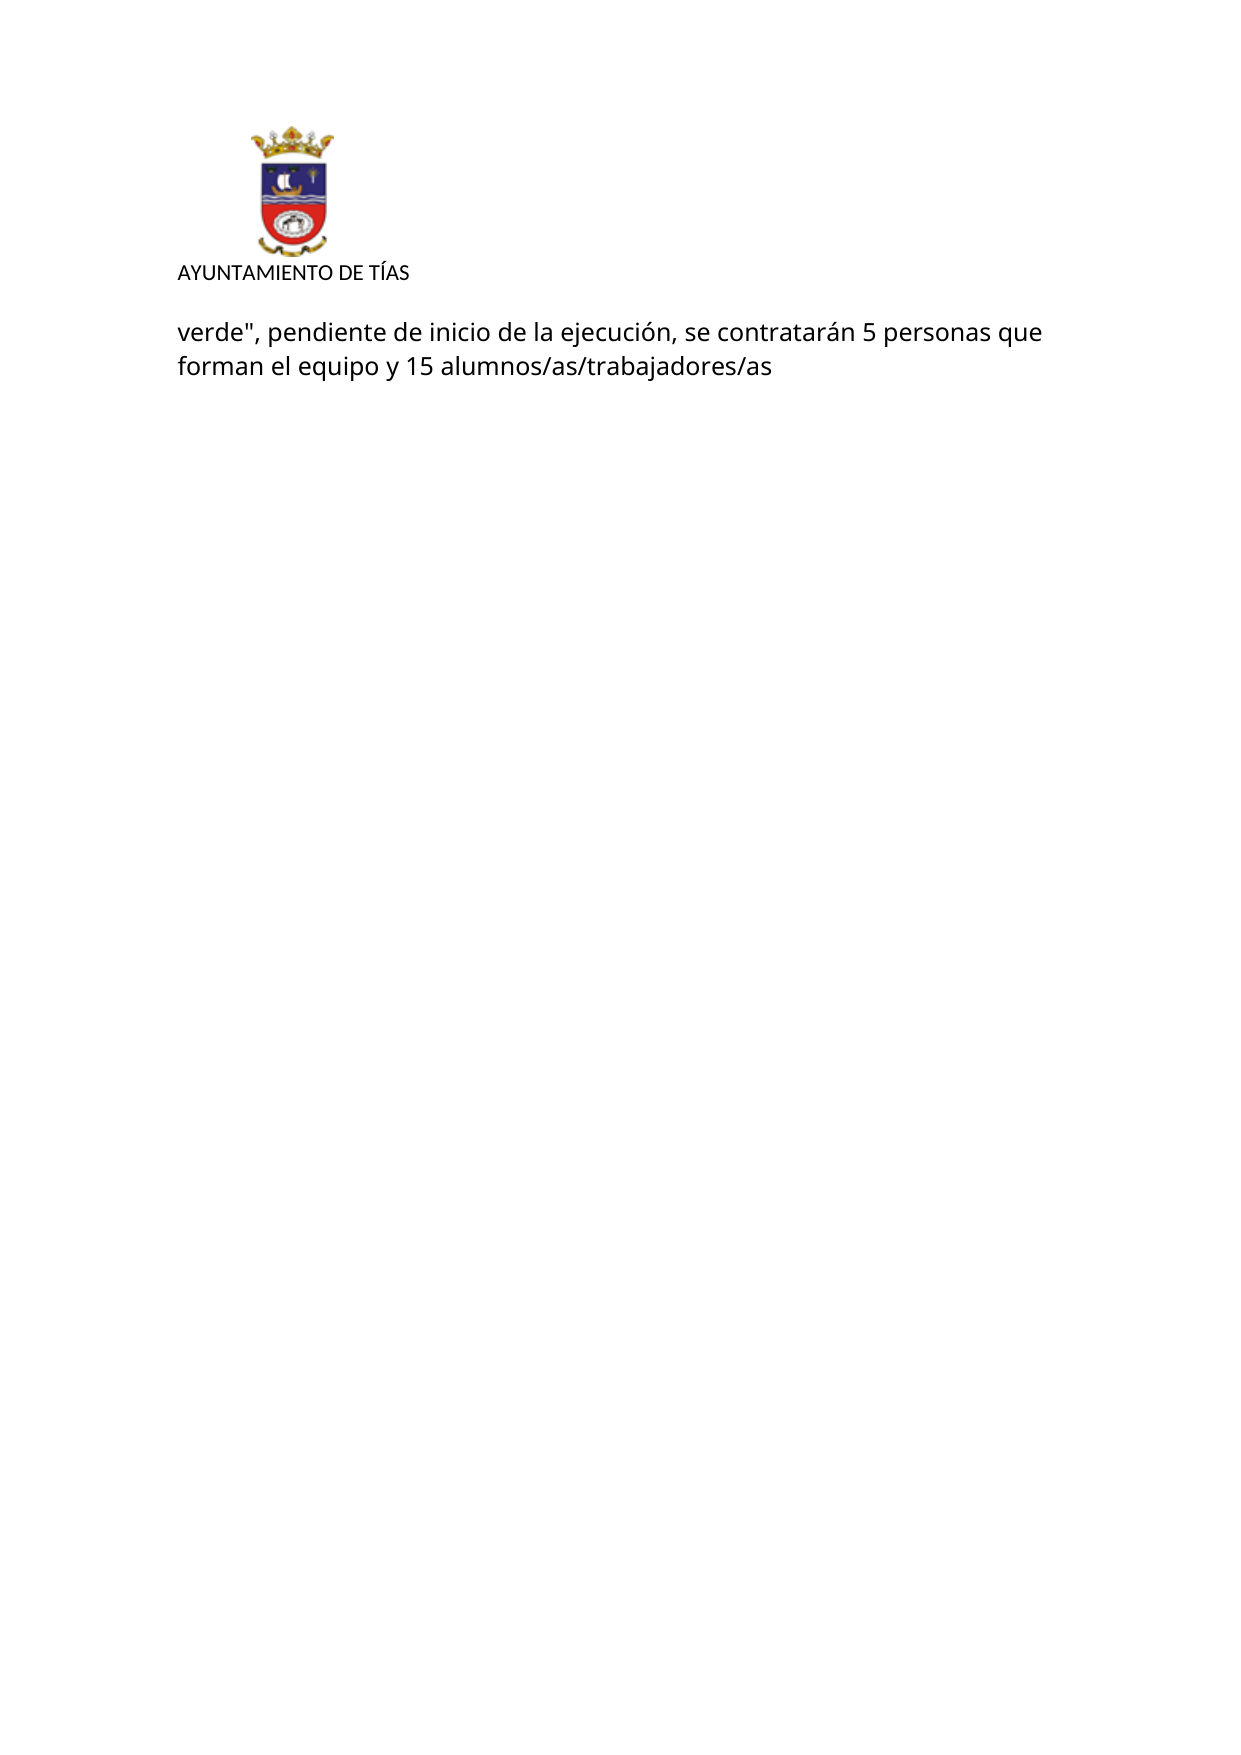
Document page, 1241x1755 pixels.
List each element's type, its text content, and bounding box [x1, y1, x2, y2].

text verde", pendiente de inicio de la ejecución, se contratarán 5 personas que forman el equipo y 15 alumnos/as/trabajadores/as [177, 315, 1091, 383]
